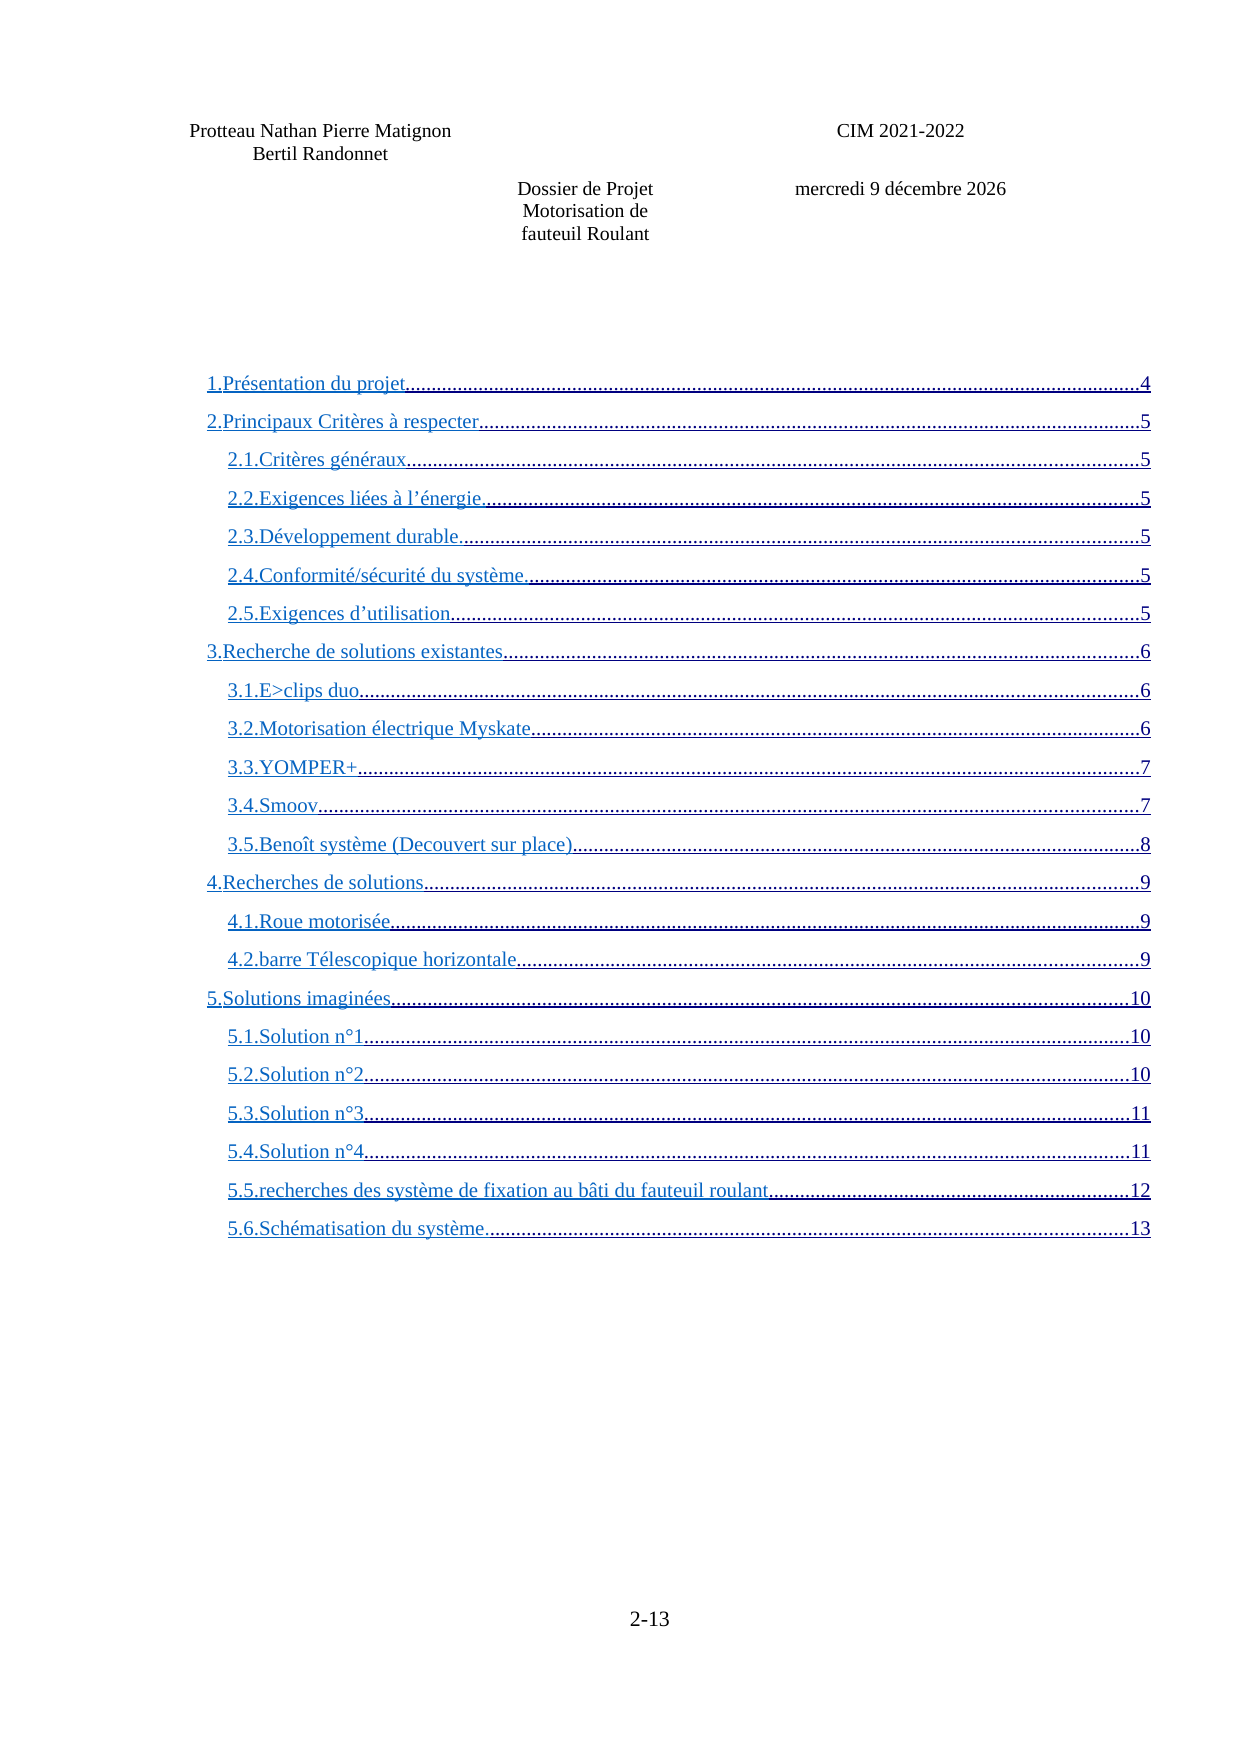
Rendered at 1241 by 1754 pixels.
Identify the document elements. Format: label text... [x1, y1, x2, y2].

text 3.3. YOMPER+ 7 [227, 752, 1152, 780]
text 3. Recherche de solutions existantes 6 [207, 637, 1152, 665]
text 5. Solutions imaginées 10 [207, 983, 1152, 1011]
text 5.3. Solution n°3 11 [227, 1098, 1152, 1126]
text 4. Recherches de solutions 9 [207, 867, 1152, 895]
text 2.1. Critères généraux 5 [227, 444, 1152, 472]
text 4.2. barre Télescopique horizontale 9 [227, 944, 1152, 972]
text 5.1. Solution n°1 10 [227, 1021, 1152, 1049]
text 4.1. Roue motorisée 9 [227, 906, 1152, 934]
text 2. Principaux Critères à respecter 5 [207, 406, 1152, 434]
text 3.2. Motorisation électrique Myskate 6 [227, 713, 1152, 742]
text 3.4. Smoov 7 [227, 790, 1152, 818]
text 1. Présentation du projet 4 [207, 368, 1152, 396]
text 2.5. Exigences d’utilisation 5 [227, 598, 1152, 626]
text 2.3. Développement durable. 5 [227, 521, 1152, 549]
text 5.4. Solution n°4 11 [227, 1136, 1152, 1164]
text 5.6. Schématisation du système. 13 [227, 1213, 1152, 1241]
text 3.1. E>clips duo 6 [227, 675, 1152, 703]
text 2.4. Conformité/sécurité du système. 5 [227, 560, 1152, 588]
text 5.5. recherches des système de fixation au bâti du fauteuil roulant 12 [227, 1175, 1152, 1203]
text 3.5. Benoît système (Decouvert sur place) 8 [227, 829, 1152, 857]
text 2.2. Exigences liées à l’énergie. 5 [227, 483, 1152, 511]
text 5.2. Solution n°2 10 [227, 1059, 1152, 1087]
